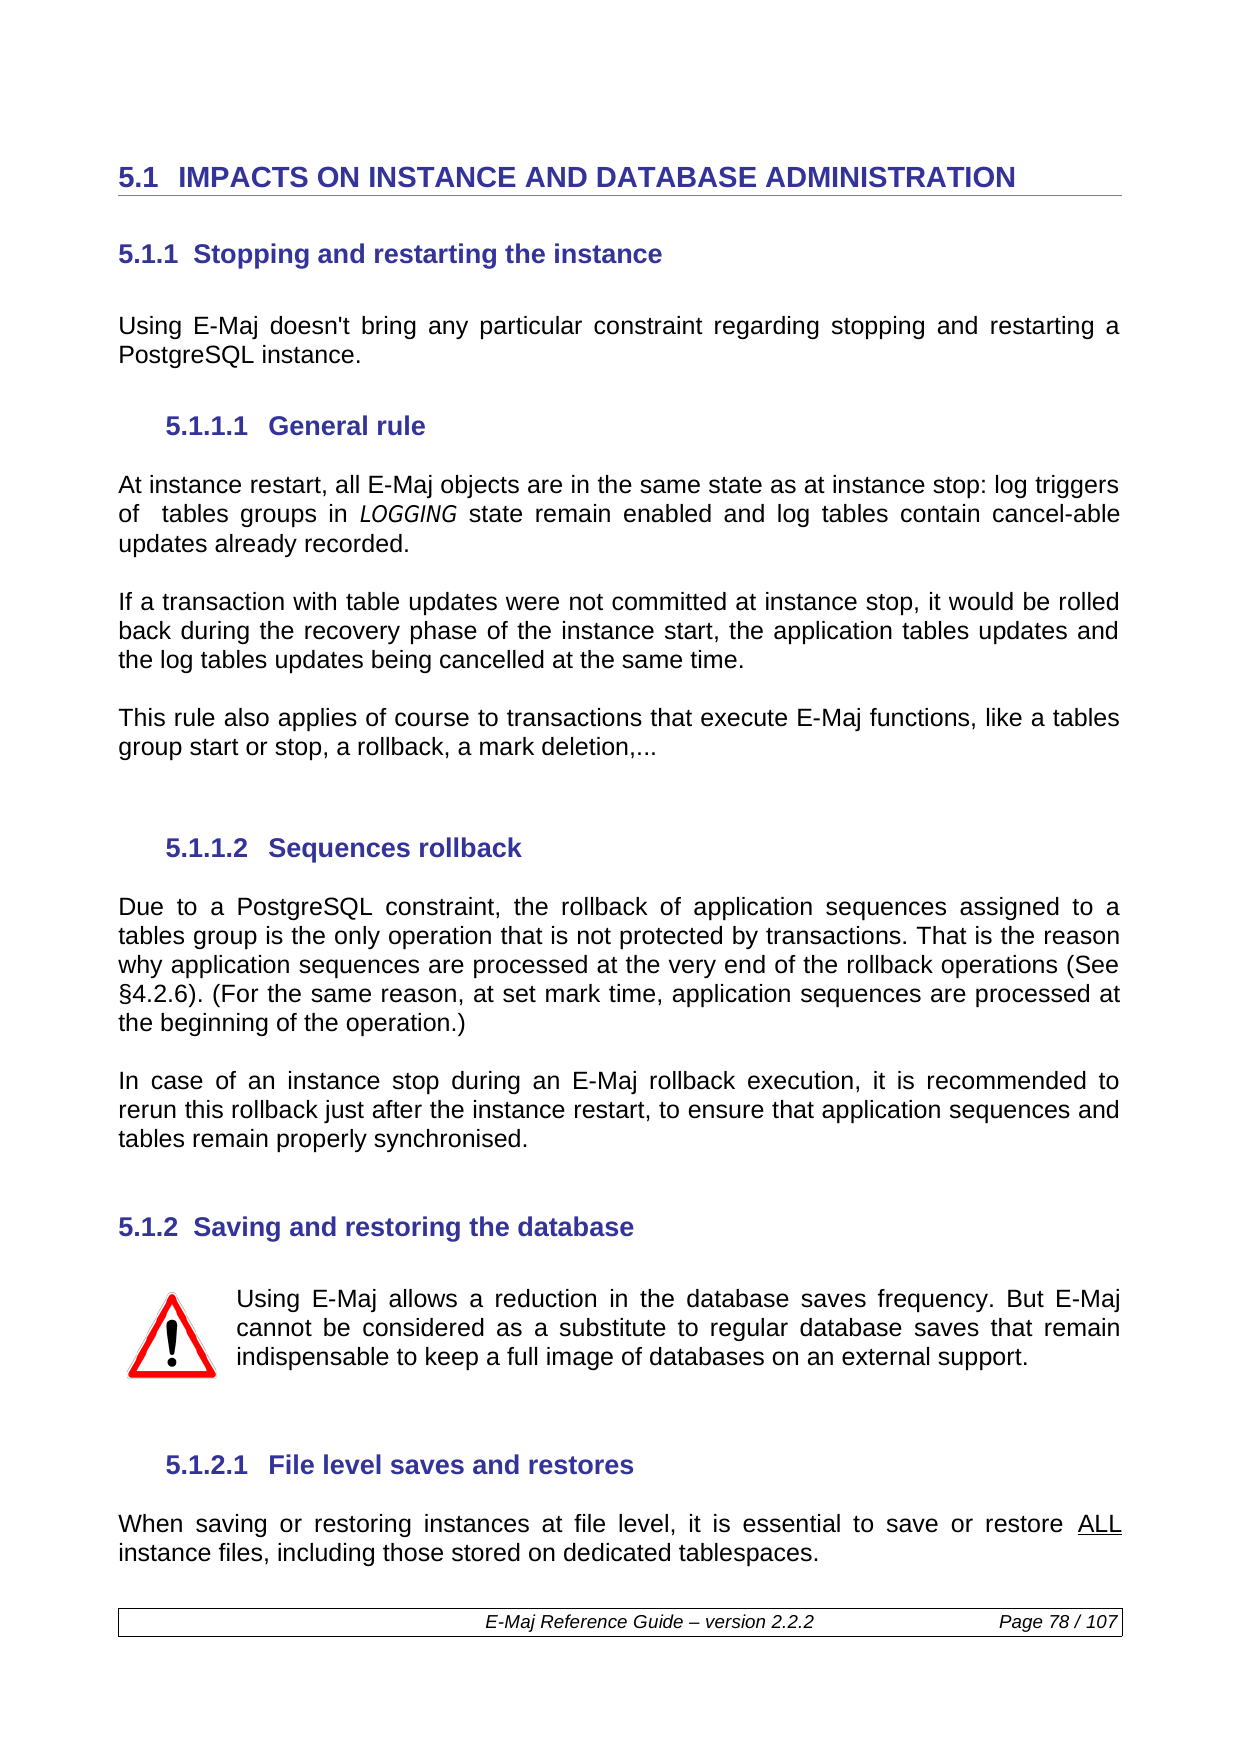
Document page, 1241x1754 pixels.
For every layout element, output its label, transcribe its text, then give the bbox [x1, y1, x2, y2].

text Using E-Maj allows a reduction in the database saves frequency. But E-Maj cannot be considered as a substitute to regular database saves that remain indispensable to keep a full image of databases on an external support. [236, 1284, 1122, 1371]
text If a transaction with table updates were not committed at instance stop, it would be rolled back during the recovery phase of the instance start, the application tables updates and the log tables updates being cancelled at the same time. [118, 587, 1122, 674]
picture [126, 1292, 217, 1379]
subtitle File level saves and restores [165, 1449, 1122, 1480]
subtitle Impacts on instance and database administration [118, 160, 1122, 195]
text In case of an instance stop during an E-Maj rollback execution, it is recommended to rerun this rollback just after the instance restart, to ensure that application sequences and tables remain properly synchronised. [118, 1066, 1122, 1153]
subtitle Stopping and restarting the instance [118, 238, 1122, 269]
text This rule also applies of course to transactions that execute E-Maj functions, like a tables group start or stop, a rollback, a mark deletion,... [118, 703, 1122, 761]
text Using E-Maj doesn't bring any particular constraint regarding stopping and restarting a PostgreSQL instance. [118, 311, 1122, 369]
text When saving or restoring instances at file level, it is essential to save or restore ALL instance files, including those stored on dedicated tablespaces. [118, 1509, 1122, 1567]
text At instance restart, all E-Maj objects are in the same state as at instance stop: log triggers of tables groups in LOGGING state remain enabled and log tables contain cancel-able updates already recorded. [118, 470, 1122, 557]
subtitle General rule [165, 410, 1122, 441]
subtitle Sequences rollback [165, 832, 1122, 863]
subtitle Saving and restoring the database [118, 1211, 1122, 1242]
text Due to a PostgreSQL constraint, the rollback of application sequences assigned to a tables group is the only operation that is not protected by transactions. That is the reason why application sequences are processed at the very end of the rollback operations (See §4.2.6). (For the same reason, at set mark time, application sequences are processed at the beginning of the operation.) [118, 892, 1122, 1037]
